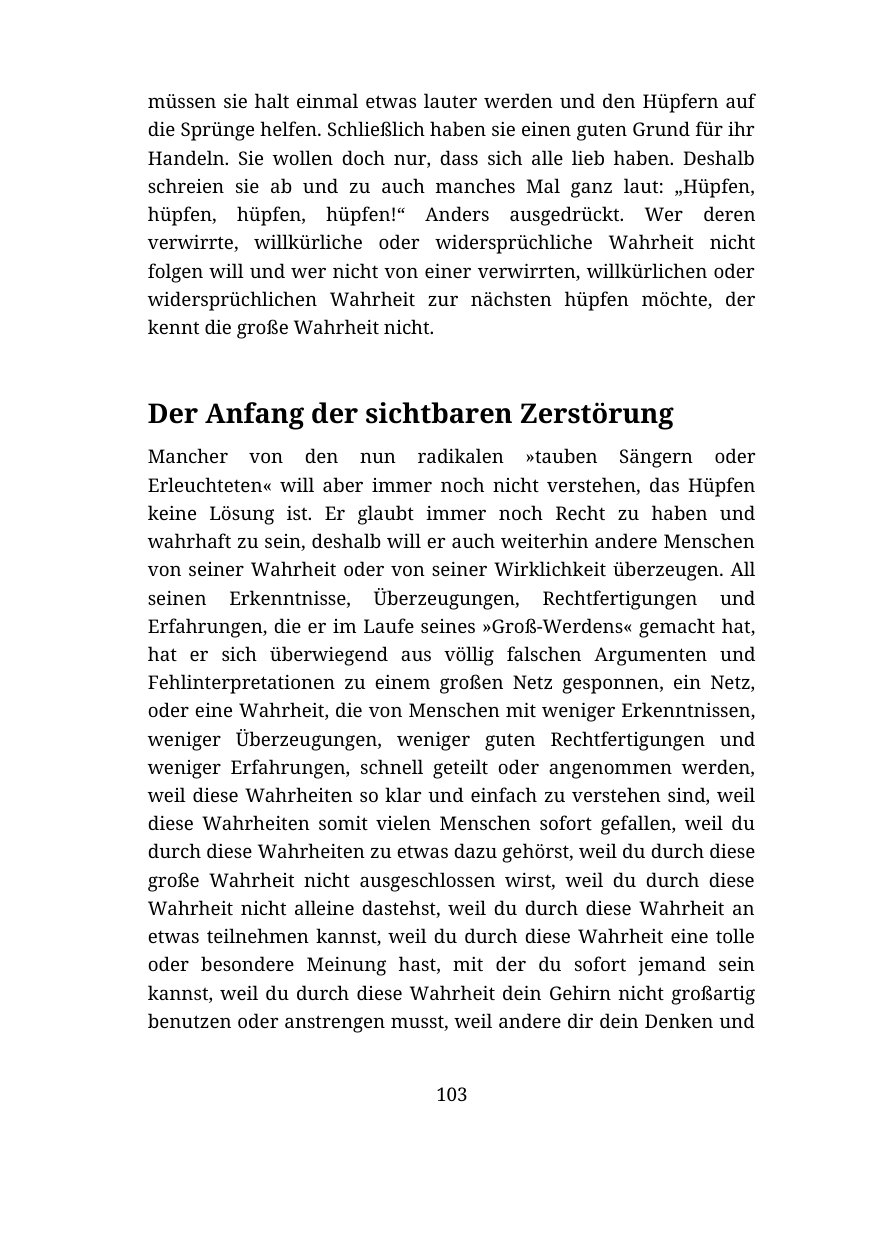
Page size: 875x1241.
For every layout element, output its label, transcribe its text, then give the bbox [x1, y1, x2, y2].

subtitle Der Anfang der sichtbaren Zerstörung [148, 394, 756, 431]
text Mancher von den nun radikalen »tauben Sängern oder Erleuchteten« will aber immer noch nicht verstehen, das Hüpfen keine Lösung ist. Er glaubt immer noch Recht zu haben und wahrhaft zu sein, deshalb will er auch weiterhin andere Menschen von seiner Wahrheit oder von seiner Wirklichkeit überzeugen. All seinen Erkenntnisse, Überzeugungen, Rechtfertigungen und Erfahrungen, die er im Laufe seines »Groß-Werdens« gemacht hat, hat er sich überwiegend aus völlig falschen Argumenten und Fehlinterpretationen zu einem großen Netz gesponnen, ein Netz, oder eine Wahrheit, die von Menschen mit weniger Erkenntnissen, weniger Überzeugungen, weniger guten Rechtfertigungen und weniger Erfahrungen, schnell geteilt oder angenommen werden, weil diese Wahrheiten so klar und einfach zu verstehen sind, weil diese Wahrheiten somit vielen Menschen sofort gefallen, weil du durch diese Wahrheiten zu etwas dazu gehörst, weil du durch diese große Wahrheit nicht ausgeschlossen wirst, weil du durch diese Wahrheit nicht alleine dastehst, weil du durch diese Wahrheit an etwas teilnehmen kannst, weil du durch diese Wahrheit eine tolle oder besondere Meinung hast, mit der du sofort jemand sein kannst, weil du durch diese Wahrheit dein Gehirn nicht großartig benutzen oder anstrengen musst, weil andere dir dein Denken und [148, 444, 756, 1034]
text müssen sie halt einmal etwas lauter werden und den Hüpfern auf die Sprünge helfen. Schließlich haben sie einen guten Grund für ihr Handeln. Sie wollen doch nur, dass sich alle lieb haben. Deshalb schreien sie ab und zu auch manches Mal ganz laut: „Hüpfen, hüpfen, hüpfen, hüpfen!“ Anders ausgedrückt. Wer deren verwirrte, willkürliche oder widersprüchliche Wahrheit nicht folgen will und wer nicht von einer verwirrten, willkürlichen oder widersprüchlichen Wahrheit zur nächsten hüpfen möchte, der kennt die große Wahrheit nicht. [148, 88, 756, 340]
